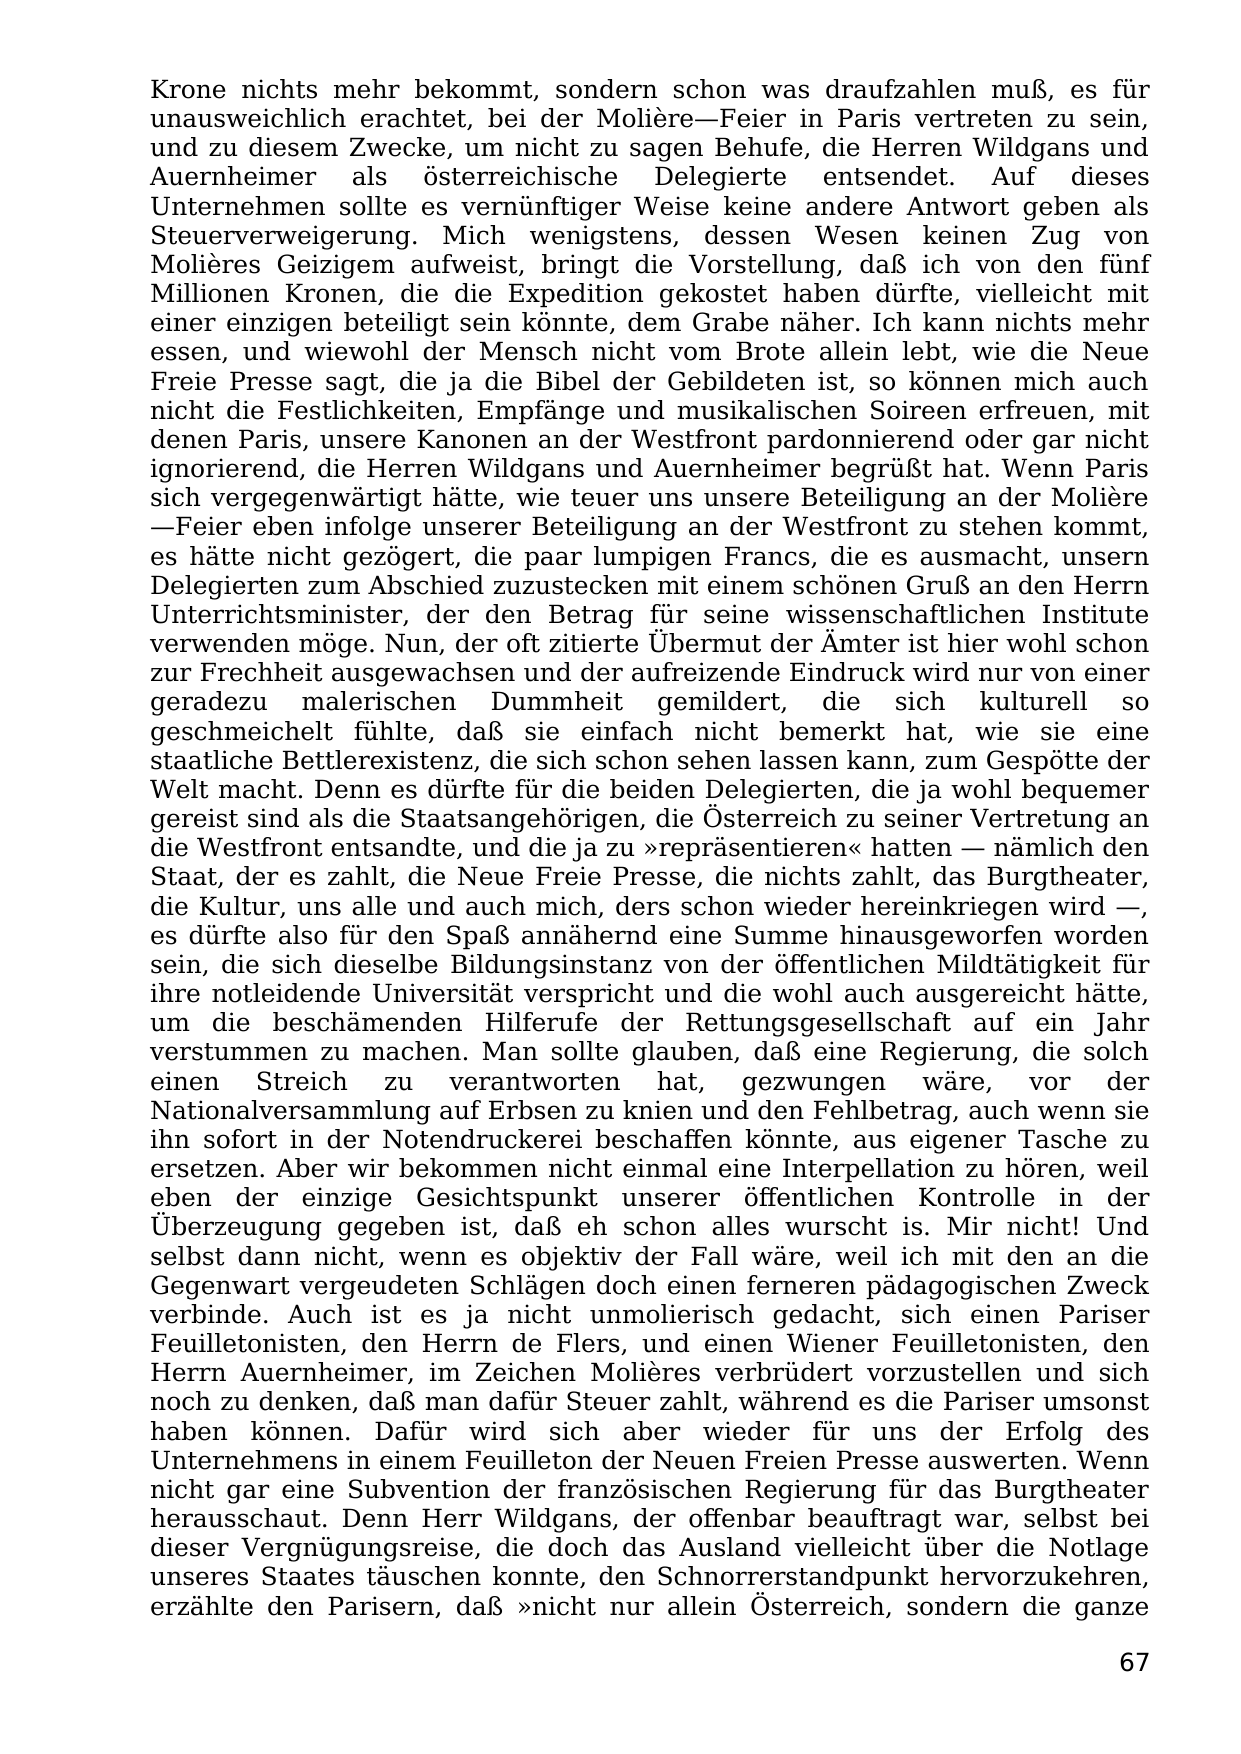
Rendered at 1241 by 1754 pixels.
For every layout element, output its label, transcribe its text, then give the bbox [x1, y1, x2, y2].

text Krone nichts mehr bekommt, sondern schon was draufzahlen muß, es für unausweichlich erachtet, bei der Molière—Feier in Paris vertreten zu sein, und zu diesem Zwecke, um nicht zu sagen Behufe, die Herren Wildgans und Auernheimer als österreichische Delegierte entsendet. Auf dieses Unternehmen sollte es vernünftiger Weise keine andere Antwort geben als Steuerverweigerung. Mich wenigstens, dessen Wesen keinen Zug von Molières Geizigem aufweist, bringt die Vorstellung, daß ich von den fünf Millionen Kronen, die die Expedition gekostet haben dürfte, vielleicht mit einer einzigen beteiligt sein könnte, dem Grabe näher. Ich kann nichts mehr essen, und wiewohl der Mensch nicht vom Brote allein lebt, wie die Neue Freie Presse sagt, die ja die Bibel der Gebildeten ist, so können mich auch nicht die Festlichkeiten, Empfänge und musikalischen Soireen erfreuen, mit denen Paris, unsere Kanonen an der Westfront pardonnierend oder gar nicht ignorierend, die Herren Wildgans und Auernheimer begrüßt hat. Wenn Paris sich vergegenwärtigt hätte, wie teuer uns unsere Beteiligung an der Molière—Feier eben infolge unserer Beteiligung an der Westfront zu stehen kommt, es hätte nicht gezögert, die paar lumpigen Francs, die es ausmacht, unsern Delegierten zum Abschied zuzustecken mit einem schönen Gruß an den Herrn Unterrichtsminister, der den Betrag für seine wissenschaftlichen Institute verwenden möge. Nun, der oft zitierte Übermut der Ämter ist hier wohl schon zur Frechheit ausgewachsen und der aufreizende Eindruck wird nur von einer geradezu malerischen Dummheit gemildert, die sich kulturell so geschmeichelt fühlte, daß sie einfach nicht bemerkt hat, wie sie eine staatliche Bettlerexistenz, die sich schon sehen lassen kann, zum Gespötte der Welt macht. Denn es dürfte für die beiden Delegierten, die ja wohl bequemer gereist sind als die Staatsangehörigen, die Österreich zu seiner Vertretung an die Westfront entsandte, und die ja zu »repräsentieren« hatten — nämlich den Staat, der es zahlt, die Neue Freie Presse, die nichts zahlt, das Burgtheater, die Kultur, uns alle und auch mich, ders schon wieder hereinkriegen wird —, es dürfte also für den Spaß annähernd eine Summe hinausgeworfen worden sein, die sich dieselbe Bildungsinstanz von der öffentlichen Mildtätigkeit für ihre notleidende Universität verspricht und die wohl auch ausgereicht hätte, um die beschämenden Hilferufe der Rettungsgesellschaft auf ein Jahr verstummen zu machen. Man sollte glauben, daß eine Regierung, die solch einen Streich zu verantworten hat, gezwungen wäre, vor der Nationalversammlung auf Erbsen zu knien und den Fehlbetrag, auch wenn sie ihn sofort in der Notendruckerei beschaffen könnte, aus eigener Tasche zu ersetzen. Aber wir bekommen nicht einmal eine Interpellation zu hören, weil eben der einzige Gesichtspunkt unserer öffentlichen Kontrolle in der Überzeugung gegeben ist, daß eh schon alles wurscht is. Mir nicht! Und selbst dann nicht, wenn es objektiv der Fall wäre, weil ich mit den an die Gegenwart vergeudeten Schlägen doch einen ferneren pädagogischen Zweck verbinde. Auch ist es ja nicht unmolierisch gedacht, sich einen Pariser Feuilletonisten, den Herrn de Flers, und einen Wiener Feuilletonisten, den Herrn Auernheimer, im Zeichen Molières verbrüdert vorzustellen und sich noch zu denken, daß man dafür Steuer zahlt, während es die Pariser umsonst haben können. Dafür wird sich aber wieder für uns der Erfolg des Unternehmens in einem Feuilleton der Neuen Freien Presse auswerten. Wenn nicht gar eine Subvention der französischen Regierung für das Burgtheater herausschaut. Denn Herr Wildgans, der offenbar beauftragt war, selbst bei dieser Vergnügungsreise, die doch das Ausland vielleicht über die Notlage unseres Staates täuschen konnte, den Schnorrerstandpunkt hervorzukehren, erzählte den Parisern, daß »nicht nur allein Österreich, sondern die ganze [150, 75, 1151, 1621]
